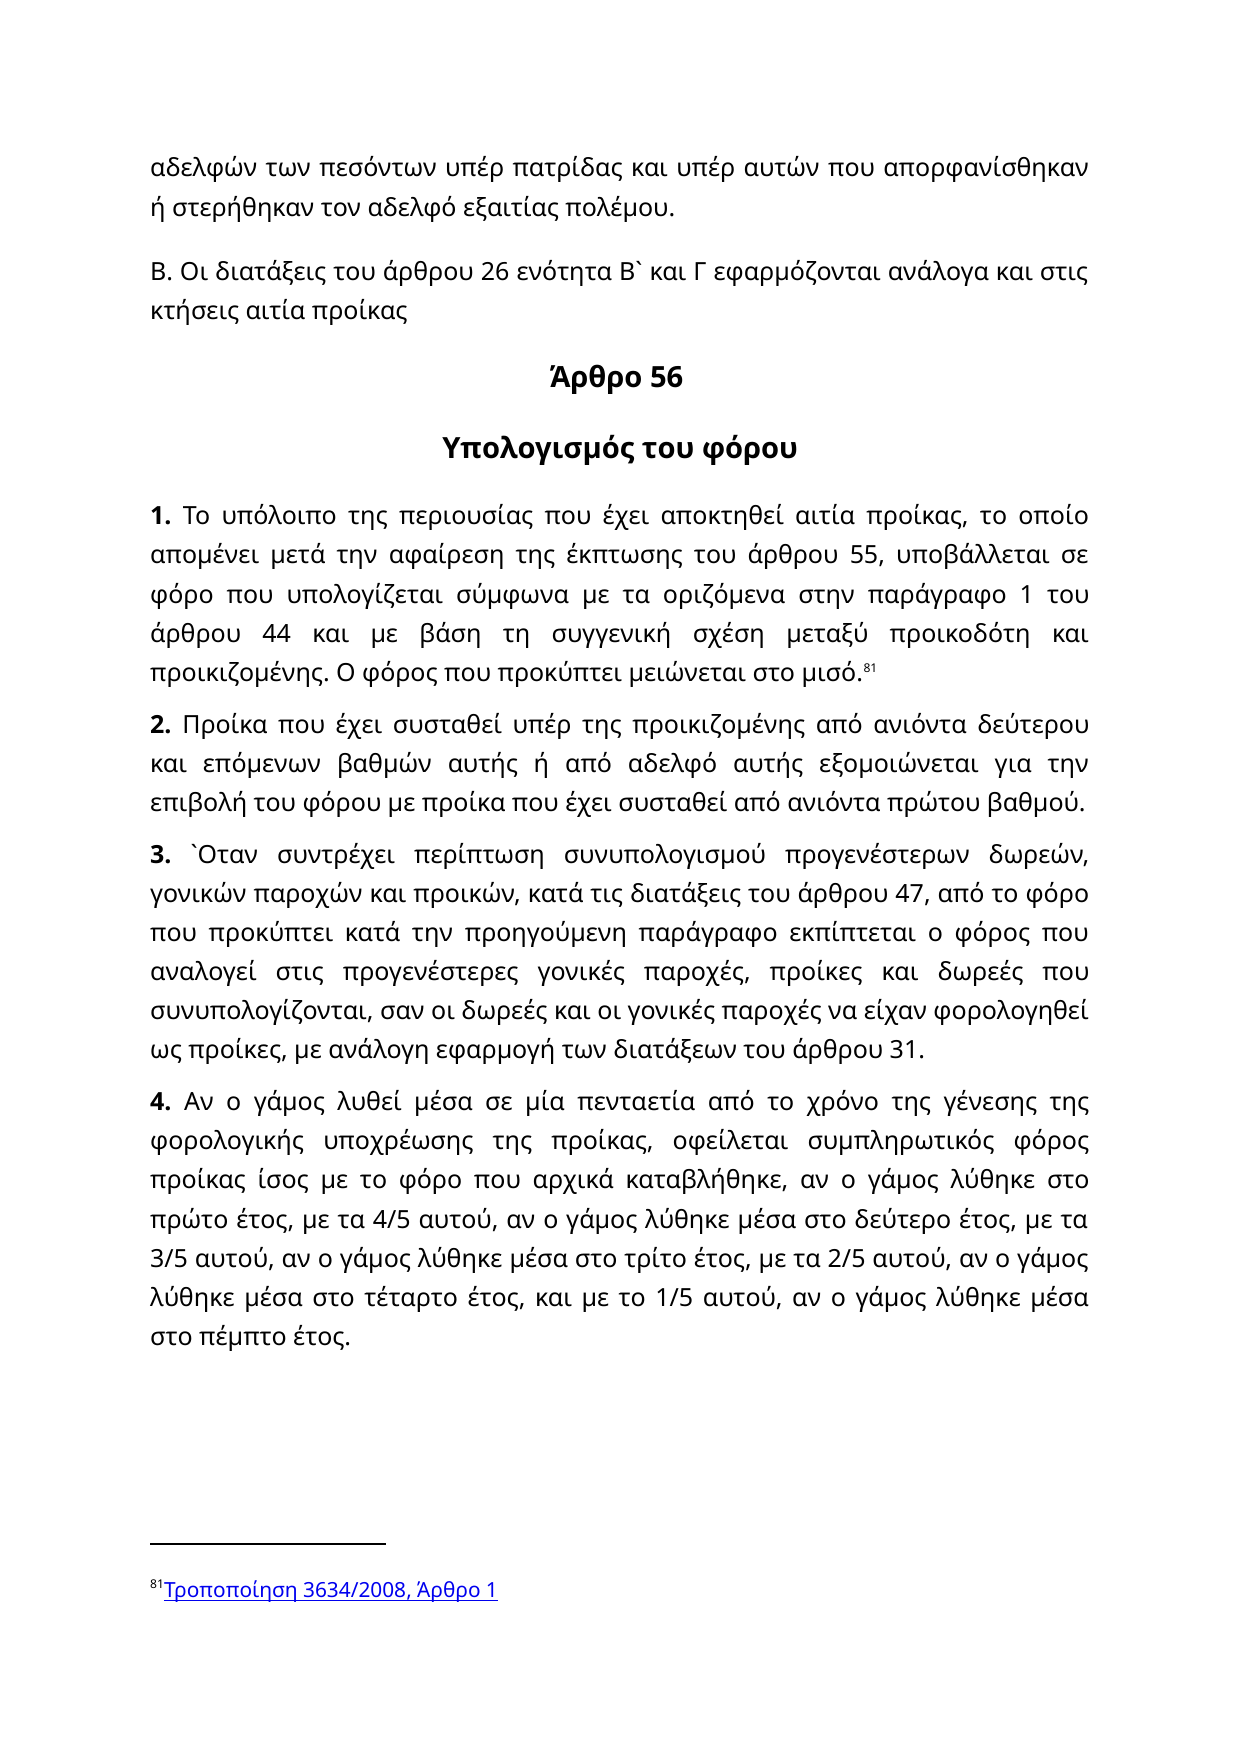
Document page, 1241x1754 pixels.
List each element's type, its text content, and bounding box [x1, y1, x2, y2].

text 4. Αν ο γάμος λυθεί μέσα σε μία πενταετία από το χρόνο της γένεσης της φορολογικής υποχρέωσης της προίκας, οφείλεται συμπληρωτικός φόρος προίκας ίσος με το φόρο που αρχικά καταβλήθηκε, αν ο γάμος λύθηκε στο πρώτο έτος, με τα 4/5 αυτού, αν ο γάμος λύθηκε μέσα στο δεύτερο έτος, με τα 3/5 αυτού, αν ο γάμος λύθηκε μέσα στο τρίτο έτος, με τα 2/5 αυτού, αν ο γάμος λύθηκε μέσα στο τέταρτο έτος, και με το 1/5 αυτού, αν ο γάμος λύθηκε μέσα στο πέμπτο έτος. [150, 1084, 1090, 1353]
text Β. Οι διατάξεις του άρθρου 26 ενότητα Β` και Γ εφαρμόζονται ανάλογα και στις κτήσεις αιτία προίκας [150, 253, 1090, 327]
text Τροποποίηση 3634/2008, Άρθρο 1 [150, 1576, 1090, 1604]
text 2. Προίκα που έχει συσταθεί υπέρ της προικιζομένης από ανιόντα δεύτερου και επόμενων βαθμών αυτής ή από αδελφό αυτής εξομοιώνεται για την επιβολή του φόρου με προίκα που έχει συσταθεί από ανιόντα πρώτου βαθμού. [150, 706, 1090, 819]
text αδελφών των πεσόντων υπέρ πατρίδας και υπέρ αυτών που απορφανίσθηκαν ή στερήθηκαν τον αδελφό εξαιτίας πολέμου. [150, 150, 1090, 223]
text 3. `Οταν συντρέχει περίπτωση συνυπολογισμού προγενέστερων δωρεών, γονικών παροχών και προικών, κατά τις διατάξεις του άρθρου 47, από το φόρο που προκύπτει κατά την προηγούμενη παράγραφο εκπίπτεται ο φόρος που αναλογεί στις προγενέστερες γονικές παροχές, προίκες και δωρεές που συνυπολογίζονται, σαν οι δωρεές και οι γονικές παροχές να είχαν φορολογηθεί ως προίκες, με ανάλογη εφαρμογή των διατάξεων του άρθρου 31. [150, 836, 1090, 1066]
subtitle Υπολογισμός του φόρου [150, 427, 1090, 467]
subtitle Άρθρο 56 [150, 357, 1090, 396]
text 1. Το υπόλοιπο της περιουσίας που έχει αποκτηθεί αιτία προίκας, το οποίο απομένει μετά την αφαίρεση της έκπτωσης του άρθρου 55, υποβάλλεται σε φόρο που υπολογίζεται σύμφωνα με τα οριζόμενα στην παράγραφο 1 του άρθρου 44 και με βάση τη συγγενική σχέση μεταξύ προικοδότη και προικιζομένης. Ο φόρος που προκύπτει μειώνεται στο μισό. [150, 498, 1090, 689]
